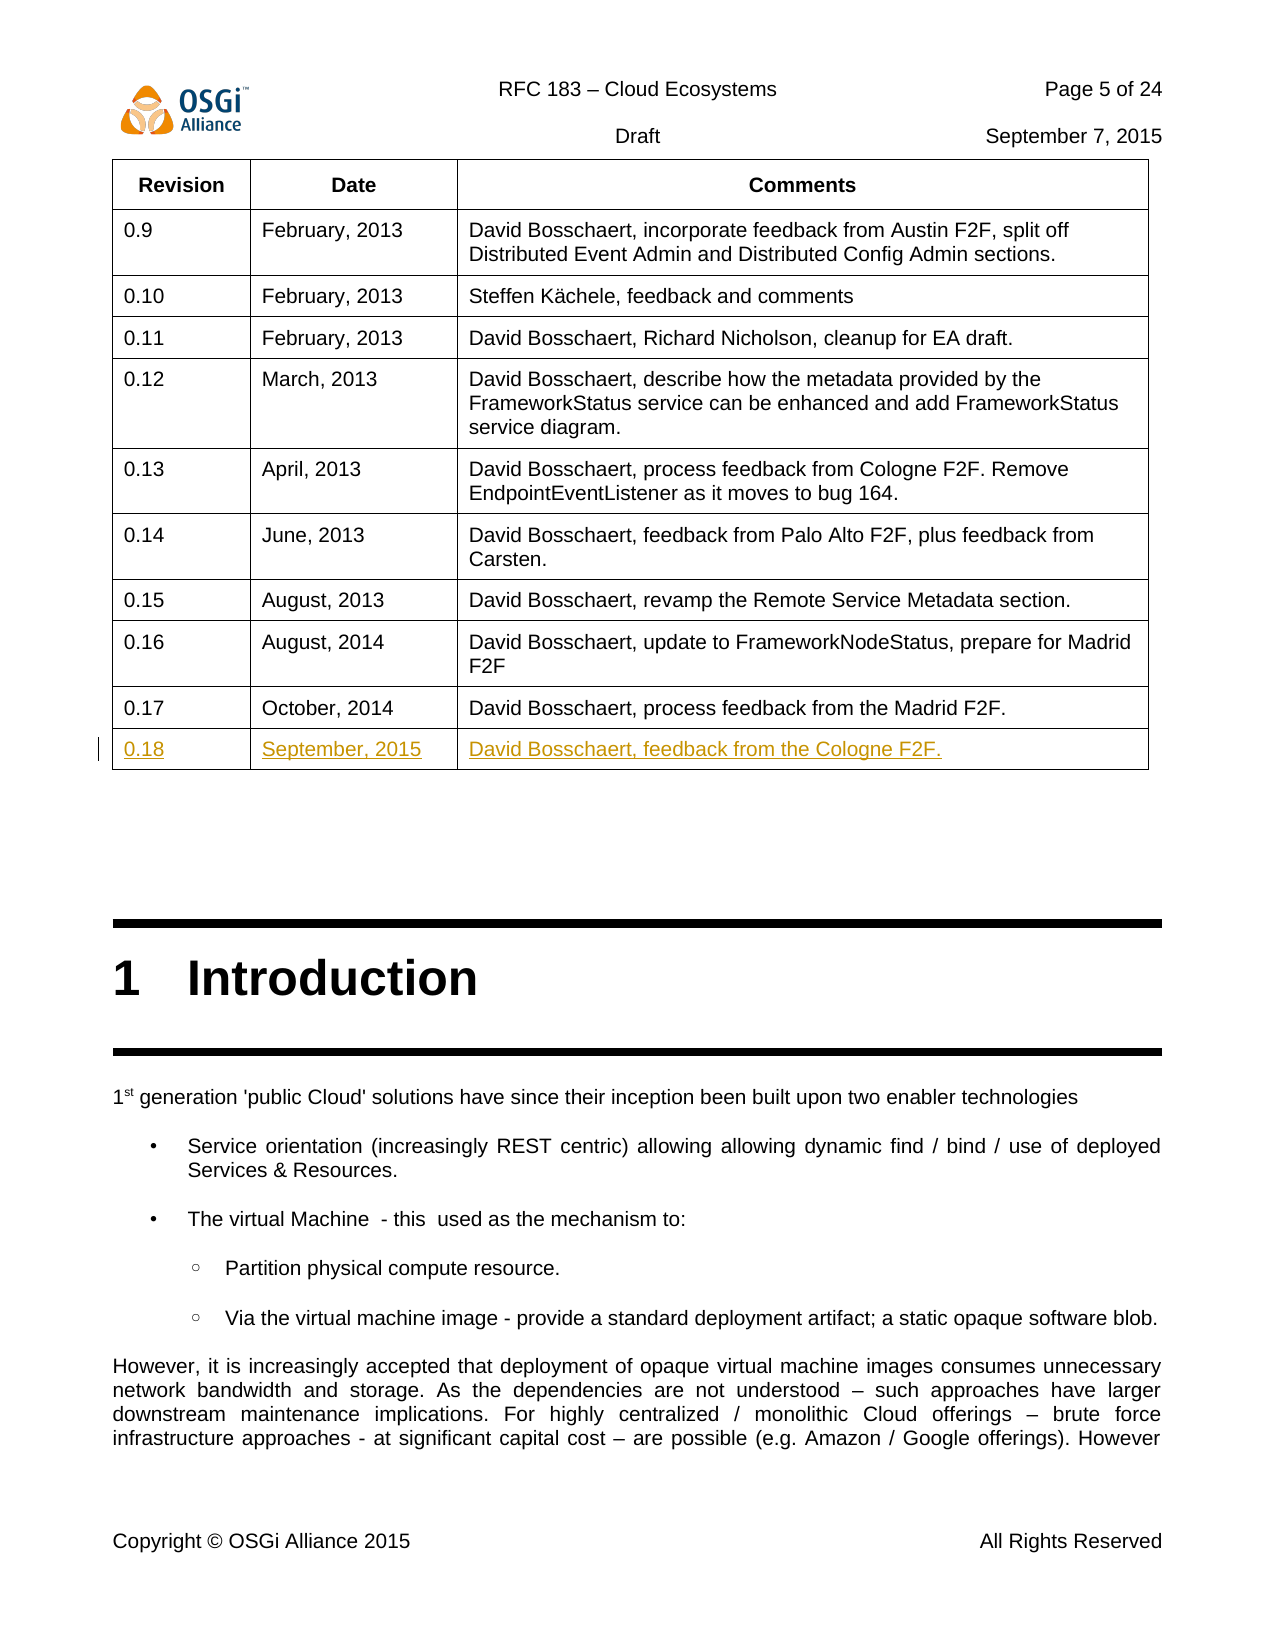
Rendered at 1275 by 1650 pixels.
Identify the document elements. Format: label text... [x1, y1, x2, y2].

table_cell June, 2013 [251, 514, 457, 579]
table_cell 0.16 [113, 621, 250, 686]
table_cell 0.13 [113, 449, 250, 513]
table_cell February, 2013 [251, 210, 457, 274]
table_cell February, 2013 [251, 276, 457, 316]
picture [113, 78, 257, 142]
text However, it is increasingly accepted that deployment of opaque virtual machine images consumes unnecessary network bandwidth and storage. As the dependencies are not understood – such approaches have larger downstream maintenance implications. For highly centralized / monolithic Cloud offerings – brute force infrastructure approaches - at significant capital cost – are possible (e.g. Amazon / Google offerings). However [112, 1354, 1162, 1450]
table_cell 0.17 [113, 687, 250, 728]
table_cell David Bosschaert, process feedback from the Madrid F2F. [458, 687, 1148, 728]
list Service orientation (increasingly REST centric) allowing allowing dynamic find / bind / use of deployed Services & Resources. [150, 1134, 1162, 1182]
table_cell 0.12 [113, 359, 250, 447]
list Via the virtual machine image - provide a standard deployment artifact; a static opaque software blob. [187, 1305, 1162, 1329]
table_cell March, 2013 [251, 359, 457, 447]
table_cell 0.18 [113, 729, 250, 769]
table_cell September, 2015 [251, 729, 457, 769]
table_cell 0.11 [113, 317, 250, 358]
table_cell August, 2013 [251, 580, 457, 620]
table_header Revision [113, 160, 250, 209]
table_cell February, 2013 [251, 317, 457, 358]
table_cell David Bosschaert, revamp the Remote Service Metadata section. [458, 580, 1148, 620]
text 1st generation 'public Cloud' solutions have since their inception been built upon two enabler technologies [112, 1085, 1162, 1109]
table_cell April, 2013 [251, 449, 457, 513]
table_cell 0.10 [113, 276, 250, 316]
table_cell August, 2014 [251, 621, 457, 686]
subtitle Introduction [112, 920, 1162, 1056]
table_cell David Bosschaert, Richard Nicholson, cleanup for EA draft. [458, 317, 1148, 358]
table_cell David Bosschaert, update to FrameworkNodeStatus, prepare for Madrid F2F [458, 621, 1148, 686]
table_cell David Bosschaert, incorporate feedback from Austin F2F, split off Distributed Event Admin and Distributed Config Admin sections. [458, 210, 1148, 274]
list The virtual Machine - this used as the mechanism to: [150, 1207, 1162, 1231]
table_header Date [251, 160, 457, 209]
table_cell David Bosschaert, describe how the metadata provided by the FrameworkStatus service can be enhanced and add FrameworkStatus service diagram. [458, 359, 1148, 447]
table_cell Steffen Kächele, feedback and comments [458, 276, 1148, 316]
table_cell 0.9 [113, 210, 250, 274]
table_cell 0.14 [113, 514, 250, 579]
table_header Comments [458, 160, 1148, 209]
table_cell David Bosschaert, process feedback from Cologne F2F. Remove EndpointEventListener as it moves to bug 164. [458, 449, 1148, 513]
table_cell 0.15 [113, 580, 250, 620]
table_cell David Bosschaert, feedback from Palo Alto F2F, plus feedback from Carsten. [458, 514, 1148, 579]
table_cell October, 2014 [251, 687, 457, 728]
list Partition physical compute resource. [187, 1256, 1162, 1280]
table_cell David Bosschaert, feedback from the Cologne F2F. [458, 729, 1148, 769]
